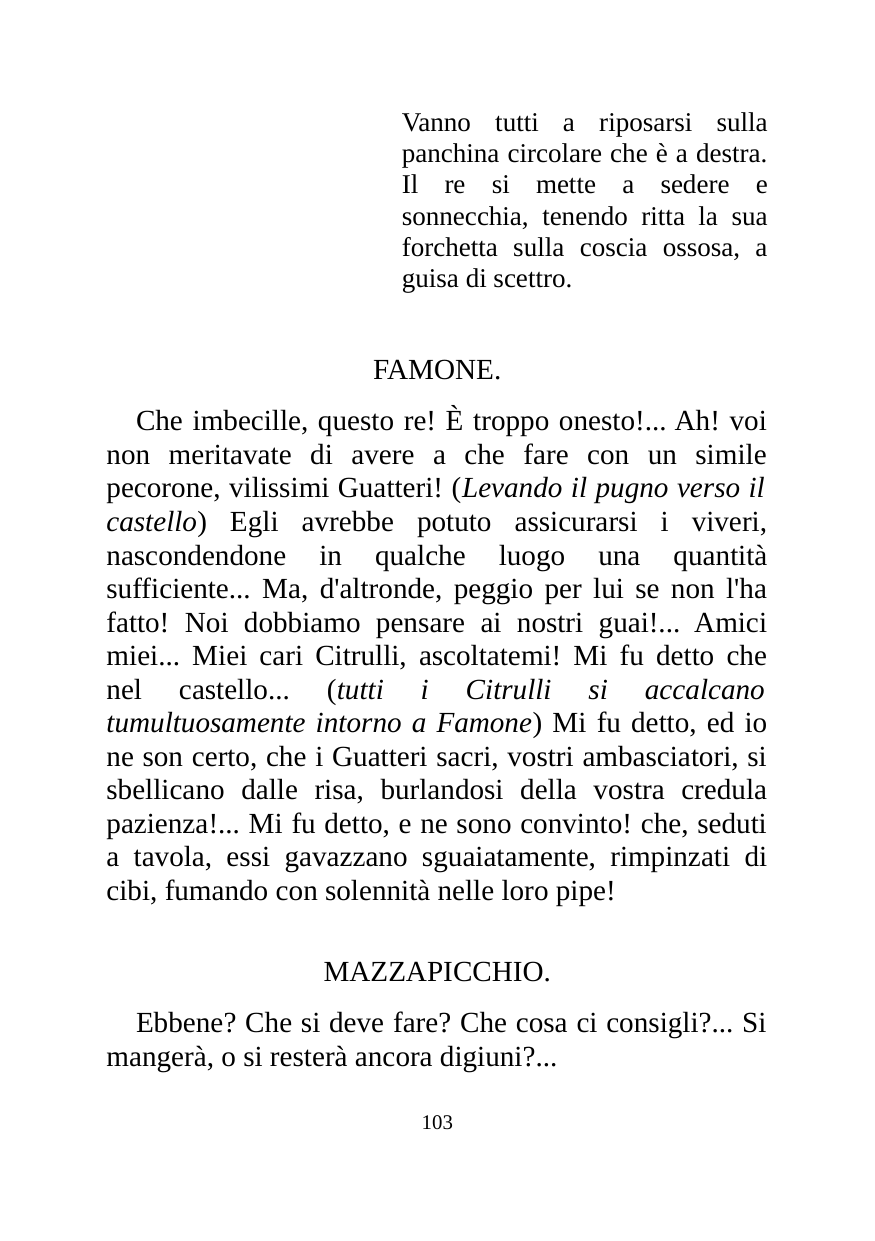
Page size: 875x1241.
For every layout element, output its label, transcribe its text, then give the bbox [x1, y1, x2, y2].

text FAMONE. [106, 352, 768, 386]
text Vanno tutti a riposarsi sulla panchina circolare che è a destra. Il re si mette a sedere e sonnecchia, tenendo ritta la sua forchetta sulla coscia ossosa, a guisa di scettro. [402, 106, 768, 293]
text MAZZAPICCHIO. [106, 954, 768, 987]
text Ebbene? Che si deve fare? Che cosa ci consigli?... Si mangerà, o si resterà ancora digiuni?... [106, 1005, 768, 1072]
text Che imbecille, questo re! È troppo onesto!... Ah! voi non meritavate di avere a che fare con un simile pecorone, vilissimi Guatteri! (Levando il pugno verso il castello) Egli avrebbe potuto assicurarsi i viveri, nascondendone in qualche luogo una quantità sufficiente... Ma, d'altronde, peggio per lui se non l'ha fatto! Noi dobbiamo pensare ai nostri guai!... Amici miei... Miei cari Citrulli, ascoltatemi! Mi fu detto che nel castello... (tutti i Citrulli si accalcano tumultuosamente intorno a Famone) Mi fu detto, ed io ne son certo, che i Guatteri sacri, vostri ambasciatori, si sbellicano dalle risa, burlandosi della vostra credula pazienza!... Mi fu detto, e ne sono convinto! che, seduti a tavola, essi gavazzano sguaiatamente, rimpinzati di cibi, fumando con solennità nelle loro pipe! [106, 403, 768, 907]
